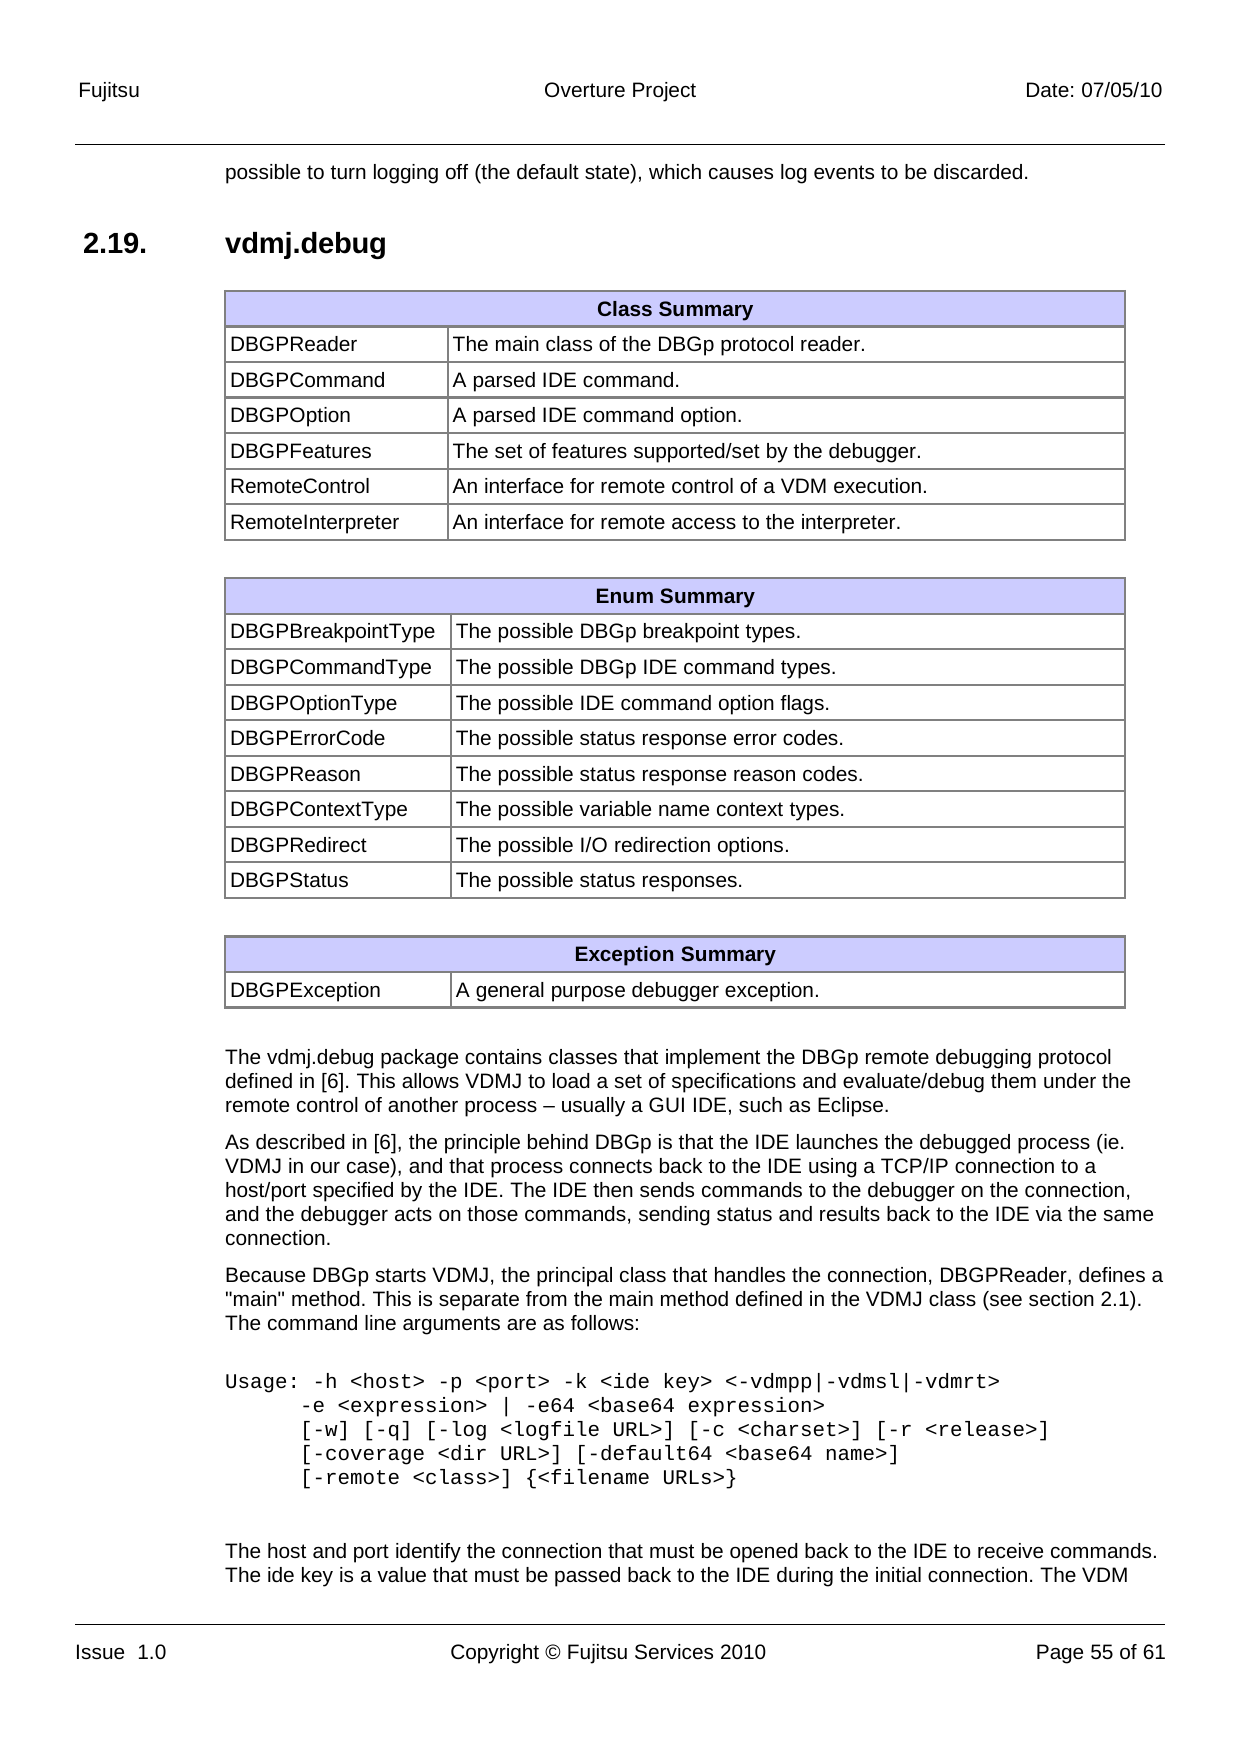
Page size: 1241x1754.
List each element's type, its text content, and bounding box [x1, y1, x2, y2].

table_cell The possible status response reason codes. [452, 757, 1124, 790]
table_cell RemoteInterpreter [226, 505, 447, 538]
table_cell A parsed IDE command. [449, 363, 1124, 396]
table_cell The set of features supported/set by the debugger. [449, 434, 1124, 467]
table_cell DBGPRedirect [226, 828, 450, 861]
table_cell DBGPStatus [226, 863, 450, 897]
table_cell DBGPReason [226, 757, 450, 790]
text Usage: -h <host> -p <port> -k <ide key> <-vdmpp|-vdmsl|-vdmrt> [225, 1371, 1165, 1395]
table_header Class Summary [226, 292, 1124, 325]
text possible to turn logging off (the default state), which causes log events to be discarded. [225, 160, 1165, 184]
table_cell DBGPOption [226, 399, 447, 432]
text [-remote <class>] {<filename URLs>} [225, 1467, 1165, 1491]
table_cell The possible status response error codes. [452, 721, 1124, 755]
subtitle vdmj.debug [75, 226, 1165, 260]
table_cell DBGPContextType [226, 792, 450, 826]
table_cell The main class of the DBGp protocol reader. [449, 328, 1124, 361]
table_cell The possible I/O redirection options. [452, 828, 1124, 861]
table_cell DBGPBreakpointType [226, 615, 450, 648]
table_cell The possible DBGp IDE command types. [452, 650, 1124, 684]
table_cell DBGPFeatures [226, 434, 447, 467]
text The vdmj.debug package contains classes that implement the DBGp remote debugging protocol defined in [6]. This allows VDMJ to load a set of specifications and evaluate/debug them under the remote control of another process – usually a GUI IDE, such as Eclipse. [225, 1045, 1165, 1117]
table_cell A general purpose debugger exception. [452, 973, 1124, 1006]
table_header Exception Summary [226, 938, 1124, 971]
table_cell A parsed IDE command option. [449, 399, 1124, 432]
text The host and port identify the connection that must be opened back to the IDE to receive commands. The ide key is a value that must be passed back to the IDE during the initial connection. The VDM [225, 1539, 1165, 1587]
table_cell DBGPReader [226, 328, 447, 361]
table_cell The possible variable name context types. [452, 792, 1124, 826]
table_cell DBGPOptionType [226, 686, 450, 719]
text [-coverage <dir URL>] [-default64 <base64 name>] [225, 1443, 1165, 1467]
text [-w] [-q] [-log <logfile URL>] [-c <charset>] [-r <release>] [225, 1419, 1165, 1443]
table_cell The possible IDE command option flags. [452, 686, 1124, 719]
table_cell DBGPException [226, 973, 450, 1006]
table_cell The possible status responses. [452, 863, 1124, 897]
table_cell DBGPCommand [226, 363, 447, 396]
table_header Enum Summary [226, 579, 1124, 613]
table_cell The possible DBGp breakpoint types. [452, 615, 1124, 648]
text Because DBGp starts VDMJ, the principal class that handles the connection, DBGPReader, defines a "main" method. This is separate from the main method defined in the VDMJ class (see section 2.1). The command line arguments are as follows: [225, 1263, 1165, 1335]
table_cell RemoteControl [226, 470, 447, 503]
table_cell DBGPErrorCode [226, 721, 450, 755]
text As described in [6], the principle behind DBGp is that the IDE launches the debugged process (ie. VDMJ in our case), and that process connects back to the IDE using a TCP/IP connection to a host/port specified by the IDE. The IDE then sends commands to the debugger on the connection, and the debugger acts on those commands, sending status and results back to the IDE via the same connection. [225, 1130, 1165, 1250]
table_cell An interface for remote access to the interpreter. [449, 505, 1124, 538]
text -e <expression> | -e64 <base64 expression> [225, 1395, 1165, 1419]
table_cell DBGPCommandType [226, 650, 450, 684]
table_cell An interface for remote control of a VDM execution. [449, 470, 1124, 503]
